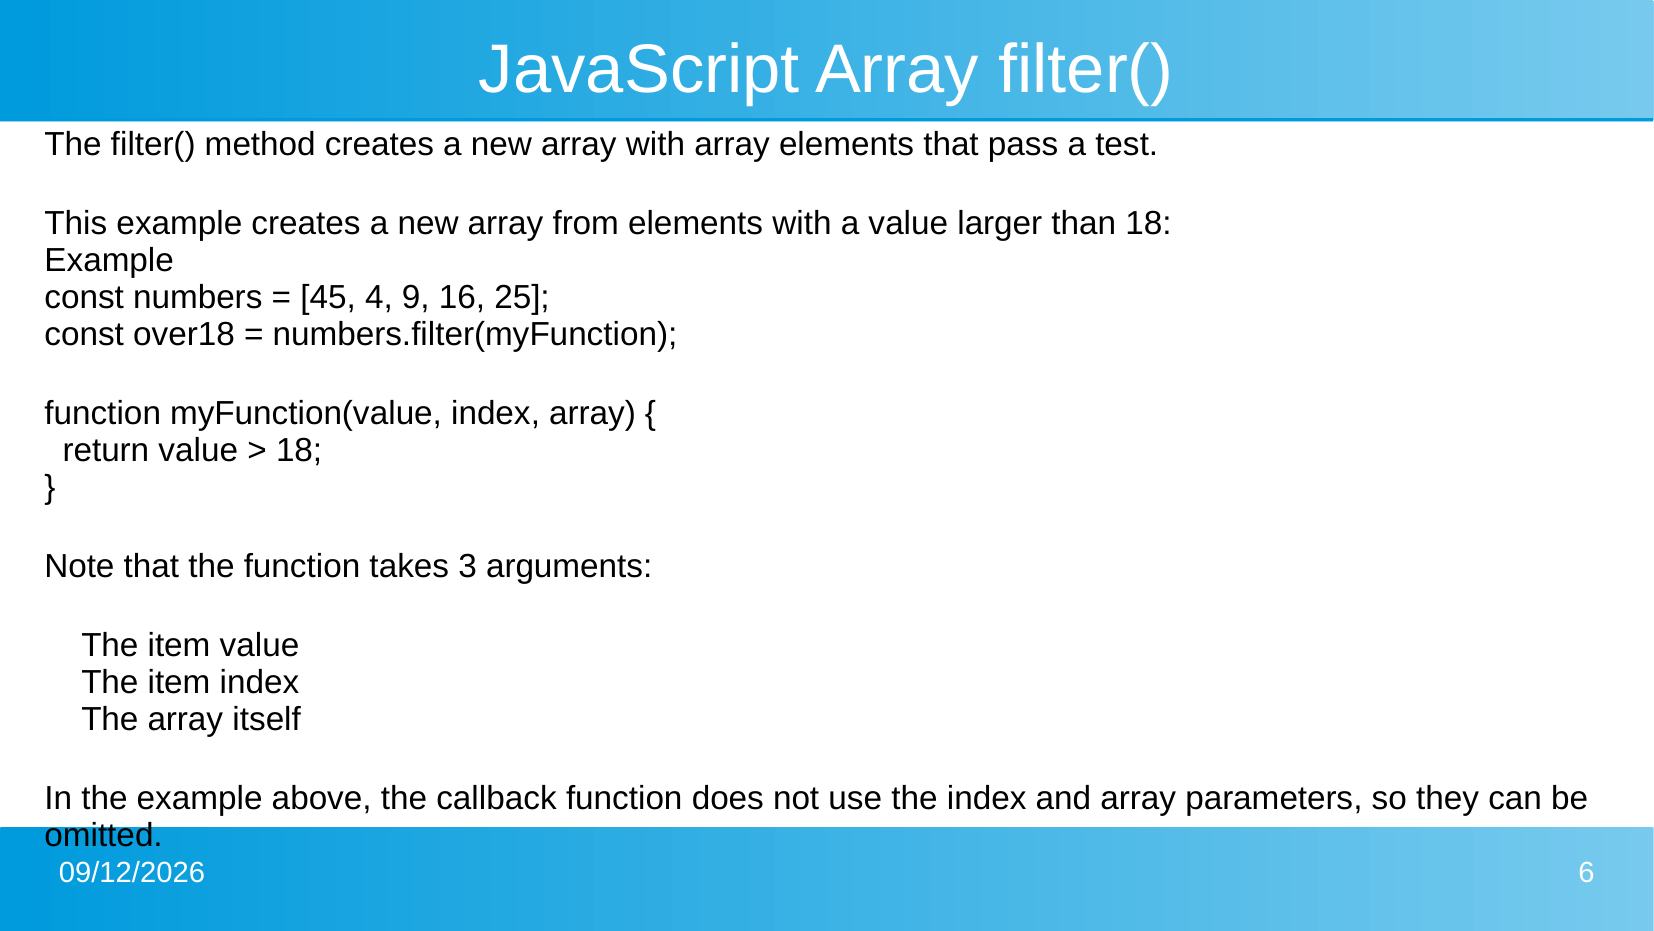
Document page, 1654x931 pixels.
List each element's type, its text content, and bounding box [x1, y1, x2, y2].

title JavaScript Array filter() [59, 29, 1595, 108]
text_box The filter() method creates a new array with array elements that pass a test. This example creates a new array from elements with a value larger than 18: Example const numbers = [45, 4, 9, 16, 25]; const over18 = numbers.filter(myFunction); function myFunction(value, index, array) { return value > 18; } Note that the function takes 3 arguments: The item value The item index The array itself In the example above, the callback function does not use the index and array parameters, so they can be omitted. [29, 118, 1654, 862]
